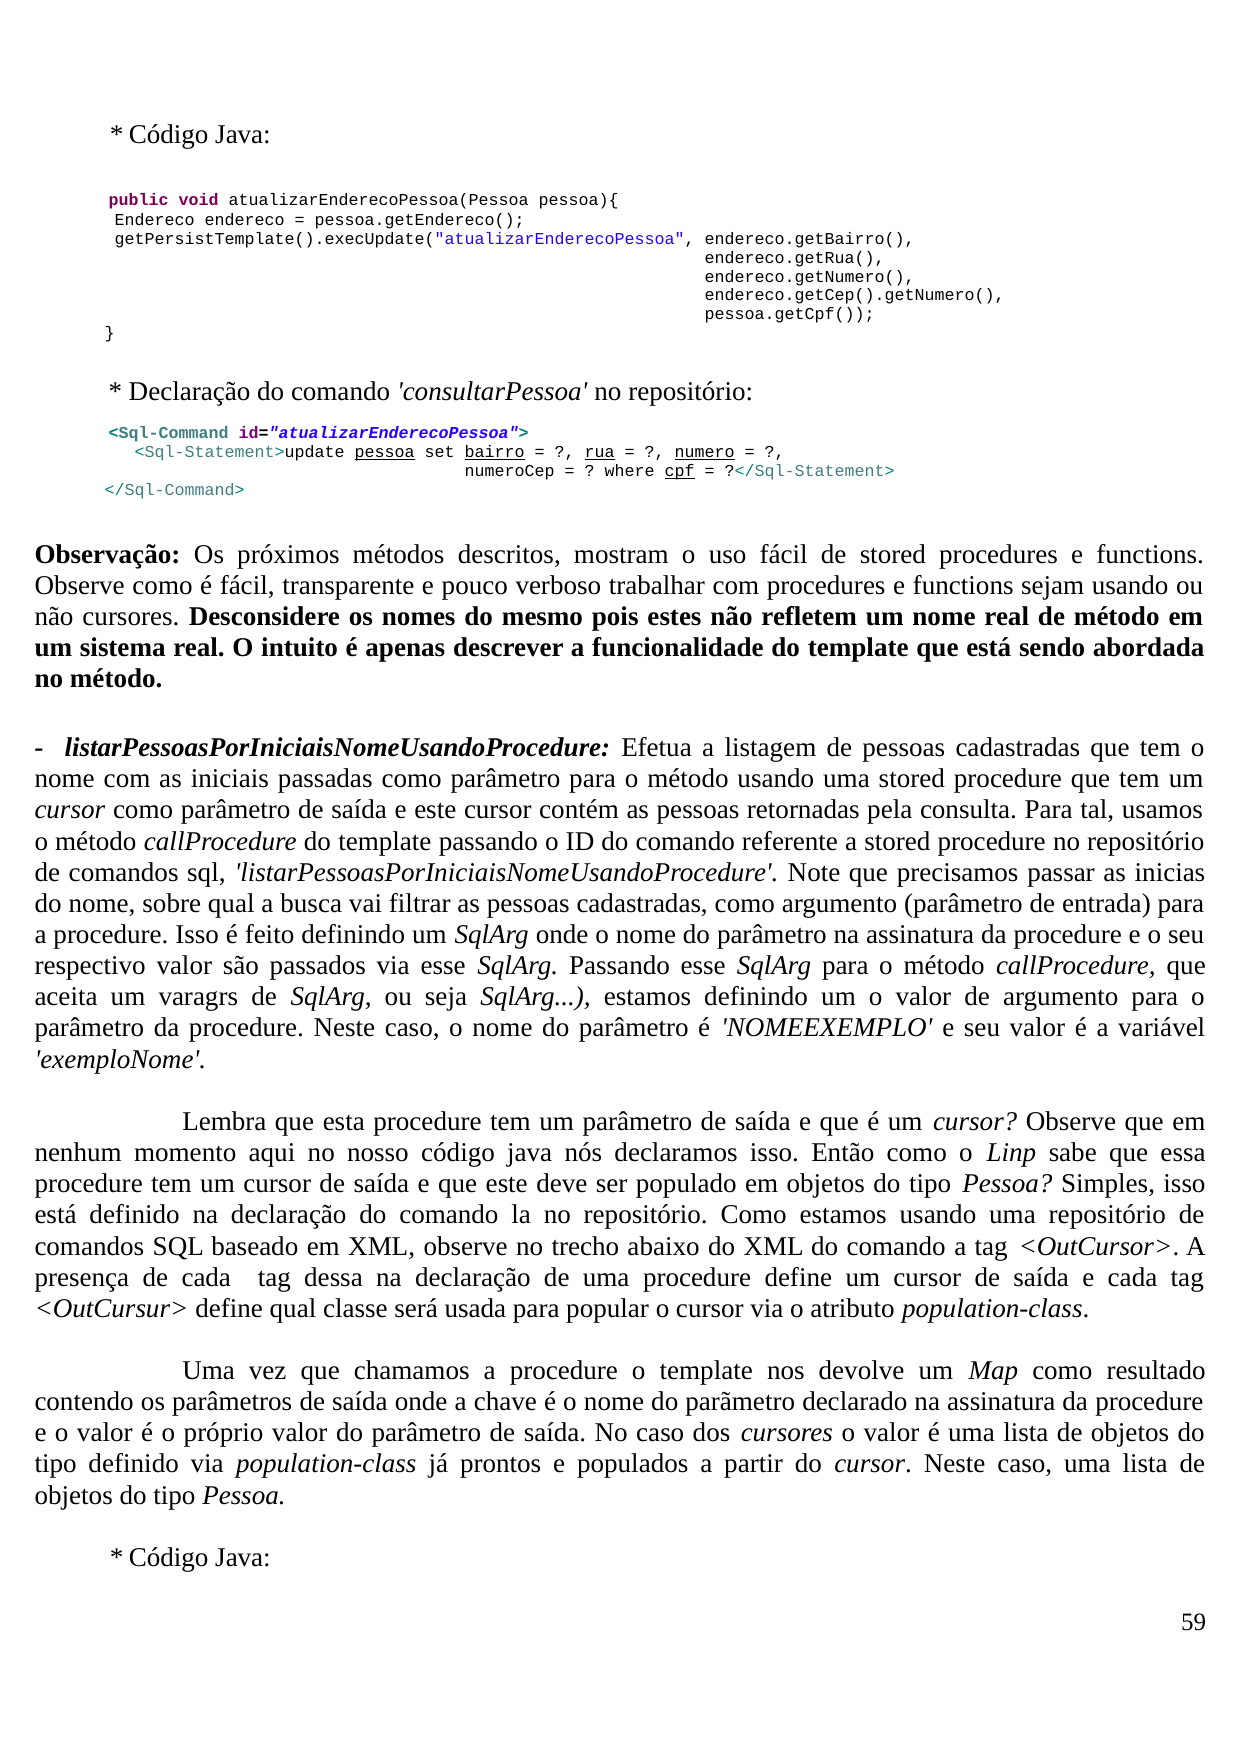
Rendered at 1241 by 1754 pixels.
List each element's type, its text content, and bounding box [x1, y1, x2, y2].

text Observação: Os próximos métodos descritos, mostram o uso fácil de stored procedures e functions. Observe como é fácil, transparente e pouco verboso trabalhar com procedures e functions sejam usando ou não cursores. Desconsidere os nomes do mesmo pois estes não refletem um nome real de método em um sistema real. O intuito é apenas descrever a funcionalidade do template que está sendo abordada no método. [34, 538, 1206, 693]
text pessoa.getCpf()); [34, 306, 1206, 325]
text - listarPessoasPorIniciaisNomeUsandoProcedure: Efetua a listagem de pessoas cadastradas que tem o nome com as iniciais passadas como parâmetro para o método usando uma stored procedure que tem um cursor como parâmetro de saída e este cursor contém as pessoas retornadas pela consulta. Para tal, usamos o método callProcedure do template passando o ID do comando referente a stored procedure no repositório de comandos sql, 'listarPessoasPorIniciaisNomeUsandoProcedure'. Note que precisamos passar as inicias do nome, sobre qual a busca vai filtrar as pessoas cadastradas, como argumento (parâmetro de entrada) para a procedure. Isso é feito definindo um SqlArg onde o nome do parâmetro na assinatura da procedure e o seu respectivo valor são passados via esse SqlArg. Passando esse SqlArg para o método callProcedure, que aceita um varagrs de SqlArg, ou seja SqlArg...), estamos definindo um o valor de argumento para o parâmetro da procedure. Neste caso, o nome do parâmetro é 'NOMEEXEMPLO' e seu valor é a variável 'exemploNome'. [34, 731, 1206, 1074]
text * Código Java: [34, 1541, 1206, 1572]
text </Sql-Command> [34, 481, 1206, 500]
text Uma vez que chamamos a procedure o template nos devolve um Map como resultado contendo os parâmetros de saída onde a chave é o nome do parãmetro declarado na assinatura da procedure e o valor é o próprio valor do parâmetro de saída. No caso dos cursores o valor é uma lista de objetos do tipo definido via population-class já prontos e populados a partir do cursor. Neste caso, uma lista de objetos do tipo Pessoa. [34, 1354, 1206, 1510]
text Endereco endereco = pessoa.getEndereco(); [34, 212, 1206, 230]
text endereco.getNumero(), [34, 268, 1206, 287]
text } [34, 325, 1206, 343]
text <Sql-Command id="atualizarEnderecoPessoa"> [34, 425, 1206, 443]
text <Sql-Statement>update pessoa set bairro = ?, rua = ?, numero = ?, [34, 443, 1206, 462]
text numeroCep = ? where cpf = ?</Sql-Statement> [34, 462, 1206, 481]
text Lembra que esta procedure tem um parâmetro de saída e que é um cursor? Observe que em nenhum momento aqui no nosso código java nós declaramos isso. Então como o Linp sabe que essa procedure tem um cursor de saída e que este deve ser populado em objetos do tipo Pessoa? Simples, isso está definido na declaração do comando la no repositório. Como estamos usando uma repositório de comandos SQL baseado em XML, observe no trecho abaixo do XML do comando a tag <OutCursor>. A presença de cada tag dessa na declaração de uma procedure define um cursor de saída e cada tag <OutCursur> define qual classe será usada para popular o cursor via o atributo population-class. [34, 1105, 1206, 1323]
text * Código Java: [34, 118, 1206, 149]
text public void atualizarEnderecoPessoa(Pessoa pessoa){ [34, 180, 1206, 212]
text getPersistTemplate().execUpdate("atualizarEnderecoPessoa", endereco.getBairro(), [34, 230, 1206, 249]
text * Declaração do comando 'consultarPessoa' no repositório: [34, 375, 1206, 406]
text endereco.getCep().getNumero(), [34, 287, 1206, 306]
text endereco.getRua(), [34, 249, 1206, 268]
